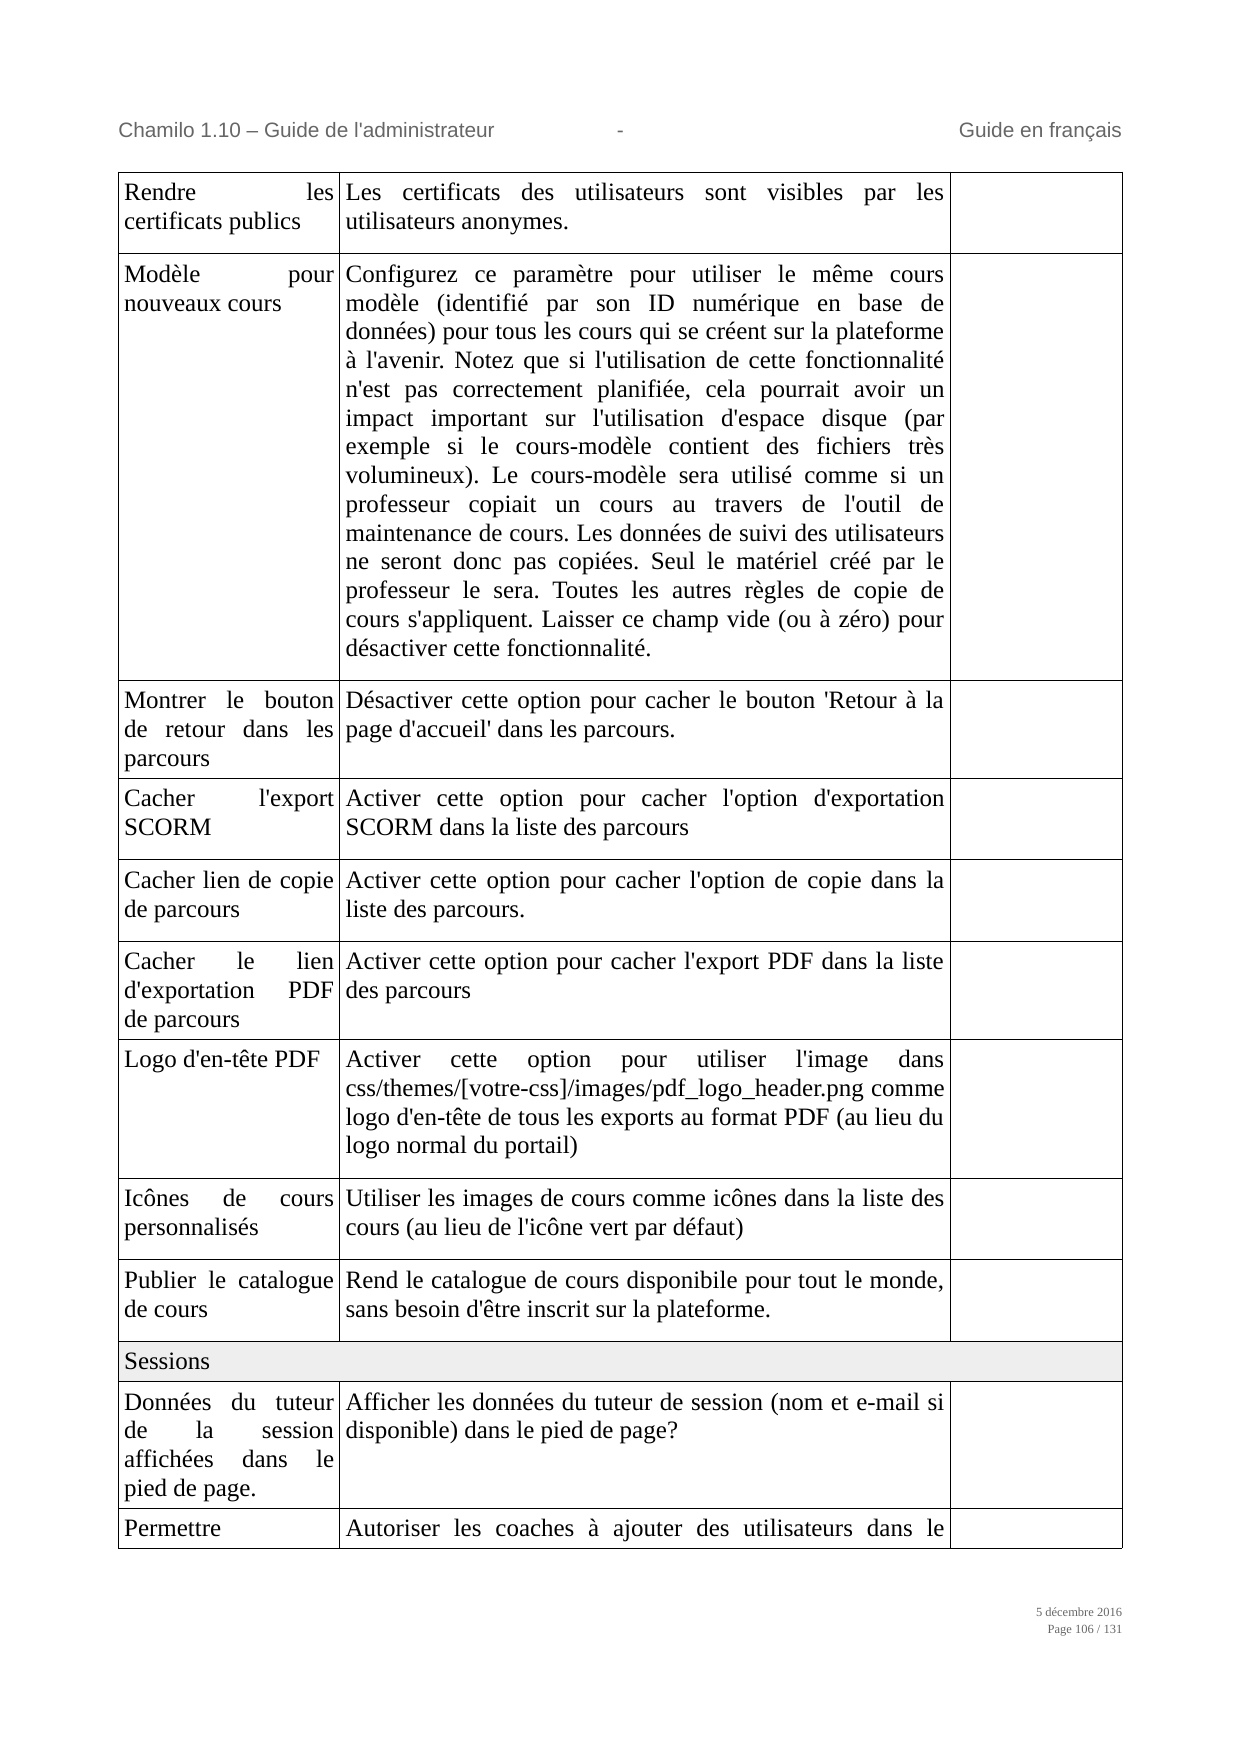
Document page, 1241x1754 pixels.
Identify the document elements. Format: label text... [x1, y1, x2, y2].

table_cell Données du tuteur de la session affichées dans le pied de page. [119, 1382, 339, 1507]
table_cell Activer cette option pour utiliser l'image dans css/themes/[votre-css]/images/pdf_logo_header.png comme logo d'en-tête de tous les exports au format PDF (au lieu du logo normal du portail) [340, 1040, 950, 1177]
table_cell Modèle pour nouveaux cours [119, 254, 339, 680]
table_cell Cacher lien de copie de parcours [119, 860, 339, 941]
table_cell [951, 942, 1122, 1038]
table_cell [951, 1179, 1122, 1259]
table_cell [951, 860, 1122, 941]
table_cell Autoriser les coaches à ajouter des utilisateurs dans le [340, 1509, 950, 1548]
table_cell Permettre [119, 1509, 339, 1548]
table_cell Les certificats des utilisateurs sont visibles par les utilisateurs anonymes. [340, 173, 950, 253]
table_cell Icônes de cours personnalisés [119, 1179, 339, 1259]
table_cell Désactiver cette option pour cacher le bouton 'Retour à la page d'accueil' dans les parcours. [340, 681, 950, 777]
table_cell Sessions [119, 1342, 1122, 1381]
table_cell [951, 681, 1122, 777]
table_cell Utiliser les images de cours comme icônes dans la liste des cours (au lieu de l'icône vert par défaut) [340, 1179, 950, 1259]
table_cell Rend le catalogue de cours disponibile pour tout le monde, sans besoin d'être inscrit sur la plateforme. [340, 1260, 950, 1341]
table_cell Cacher l'export SCORM [119, 779, 339, 859]
table_cell Activer cette option pour cacher l'option d'exportation SCORM dans la liste des parcours [340, 779, 950, 859]
table_cell [951, 173, 1122, 253]
table_cell [951, 254, 1122, 680]
table_cell Afficher les données du tuteur de session (nom et e-mail si disponible) dans le pied de page? [340, 1382, 950, 1507]
table_cell Cacher le lien d'exportation PDF de parcours [119, 942, 339, 1038]
table_cell Logo d'en-tête PDF [119, 1040, 339, 1177]
table_cell Montrer le bouton de retour dans les parcours [119, 681, 339, 777]
table_cell Activer cette option pour cacher l'option de copie dans la liste des parcours. [340, 860, 950, 941]
table_cell Rendre les certificats publics [119, 173, 339, 253]
table_cell [951, 1260, 1122, 1341]
table_cell Publier le catalogue de cours [119, 1260, 339, 1341]
table_cell [951, 1509, 1122, 1548]
table_cell [951, 1382, 1122, 1507]
table_cell Configurez ce paramètre pour utiliser le même cours modèle (identifié par son ID numérique en base de données) pour tous les cours qui se créent sur la plateforme à l'avenir. Notez que si l'utilisation de cette fonctionnalité n'est pas correctement planifiée, cela pourrait avoir un impact important sur l'utilisation d'espace disque (par exemple si le cours-modèle contient des fichiers très volumineux). Le cours-modèle sera utilisé comme si un professeur copiait un cours au travers de l'outil de maintenance de cours. Les données de suivi des utilisateurs ne seront donc pas copiées. Seul le matériel créé par le professeur le sera. Toutes les autres règles de copie de cours s'appliquent. Laisser ce champ vide (ou à zéro) pour désactiver cette fonctionnalité. [340, 254, 950, 680]
table_cell [951, 779, 1122, 859]
table_cell Activer cette option pour cacher l'export PDF dans la liste des parcours [340, 942, 950, 1038]
table_cell [951, 1040, 1122, 1177]
